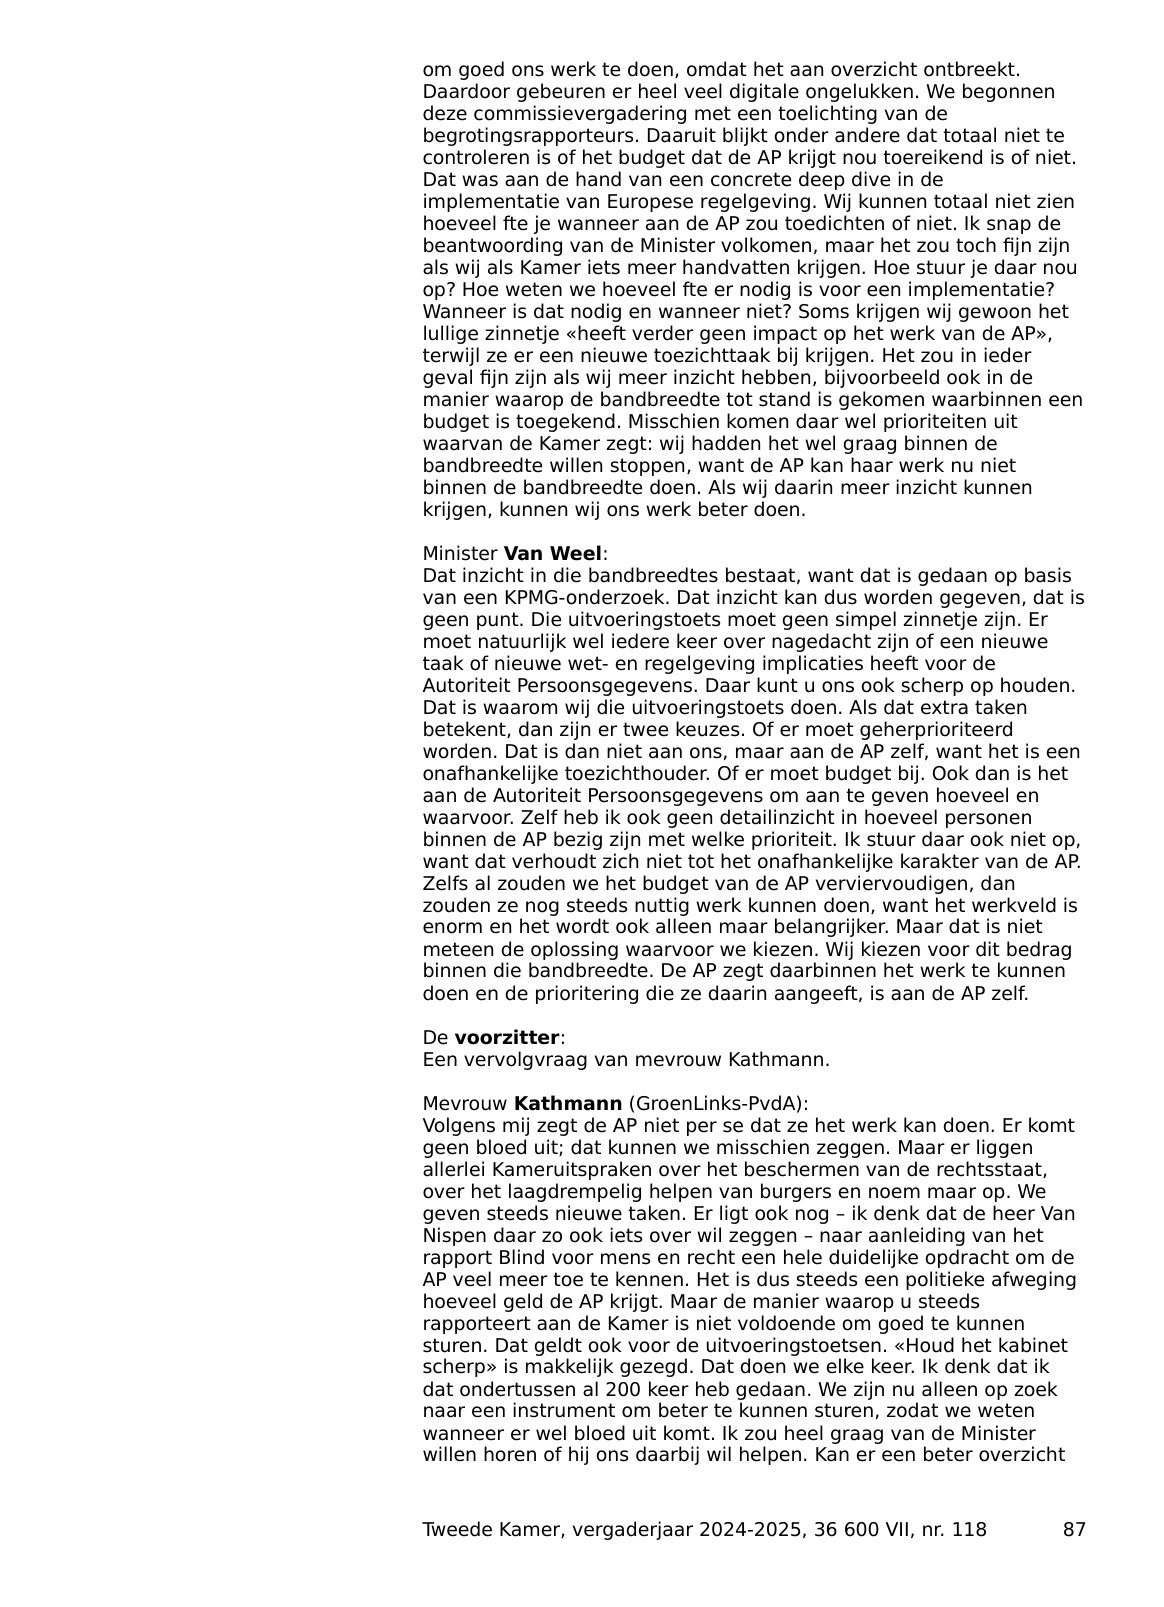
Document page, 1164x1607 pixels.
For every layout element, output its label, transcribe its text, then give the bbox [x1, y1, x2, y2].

text De voorzitter: [422, 1027, 1087, 1048]
text Een vervolgvraag van mevrouw Kathmann. [422, 1048, 1087, 1071]
text Mevrouw Kathmann (GroenLinks-PvdA): [422, 1093, 1087, 1115]
text Volgens mij zegt de AP niet per se dat ze het werk kan doen. Er komt geen bloed uit; dat kunnen we misschien zeggen. Maar er liggen allerlei Kameruitspraken over het beschermen van de rechtsstaat, over het laagdrempelig helpen van burgers en noem maar op. We geven steeds nieuwe taken. Er ligt ook nog – ik denk dat de heer Van Nispen daar zo ook iets over wil zeggen – naar aanleiding van het rapport Blind voor mens en recht een hele duidelijke opdracht om de AP veel meer toe te kennen. Het is dus steeds een politieke afweging hoeveel geld de AP krijgt. Maar de manier waarop u steeds rapporteert aan de Kamer is niet voldoende om goed te kunnen sturen. Dat geldt ook voor de uitvoeringstoetsen. «Houd het kabinet scherp» is makkelijk gezegd. Dat doen we elke keer. Ik denk dat ik dat ondertussen al 200 keer heb gedaan. We zijn nu alleen op zoek naar een instrument om beter te kunnen sturen, zodat we weten wanneer er wel bloed uit komt. Ik zou heel graag van de Minister willen horen of hij ons daarbij wil helpen. Kan er een beter overzicht [422, 1115, 1087, 1466]
text Dat inzicht in die bandbreedtes bestaat, want dat is gedaan op basis van een KPMG-onderzoek. Dat inzicht kan dus worden gegeven, dat is geen punt. Die uitvoeringstoets moet geen simpel zinnetje zijn. Er moet natuurlijk wel iedere keer over nagedacht zijn of een nieuwe taak of nieuwe wet- en regelgeving implicaties heeft voor de Autoriteit Persoonsgegevens. Daar kunt u ons ook scherp op houden. Dat is waarom wij die uitvoeringstoets doen. Als dat extra taken betekent, dan zijn er twee keuzes. Of er moet geherprioriteerd worden. Dat is dan niet aan ons, maar aan de AP zelf, want het is een onafhankelijke toezichthouder. Of er moet budget bij. Ook dan is het aan de Autoriteit Persoonsgegevens om aan te geven hoeveel en waarvoor. Zelf heb ik ook geen detailinzicht in hoeveel personen binnen de AP bezig zijn met welke prioriteit. Ik stuur daar ook niet op, want dat verhoudt zich niet tot het onafhankelijke karakter van de AP. Zelfs al zouden we het budget van de AP verviervoudigen, dan zouden ze nog steeds nuttig werk kunnen doen, want het werkveld is enorm en het wordt ook alleen maar belangrijker. Maar dat is niet meteen de oplossing waarvoor we kiezen. Wij kiezen voor dit bedrag binnen die bandbreedte. De AP zegt daarbinnen het werk te kunnen doen en de prioritering die ze daarin aangeeft, is aan de AP zelf. [422, 565, 1087, 1004]
text om goed ons werk te doen, omdat het aan overzicht ontbreekt. Daardoor gebeuren er heel veel digitale ongelukken. We begonnen deze commissievergadering met een toelichting van de begrotingsrapporteurs. Daaruit blijkt onder andere dat totaal niet te controleren is of het budget dat de AP krijgt nou toereikend is of niet. Dat was aan de hand van een concrete deep dive in de implementatie van Europese regelgeving. Wij kunnen totaal niet zien hoeveel fte je wanneer aan de AP zou toedichten of niet. Ik snap de beantwoording van de Minister volkomen, maar het zou toch fijn zijn als wij als Kamer iets meer handvatten krijgen. Hoe stuur je daar nou op? Hoe weten we hoeveel fte er nodig is voor een implementatie? Wanneer is dat nodig en wanneer niet? Soms krijgen wij gewoon het lullige zinnetje «heeft verder geen impact op het werk van de AP», terwijl ze er een nieuwe toezichttaak bij krijgen. Het zou in ieder geval fijn zijn als wij meer inzicht hebben, bijvoorbeeld ook in de manier waarop de bandbreedte tot stand is gekomen waarbinnen een budget is toegekend. Misschien komen daar wel prioriteiten uit waarvan de Kamer zegt: wij hadden het wel graag binnen de bandbreedte willen stoppen, want de AP kan haar werk nu niet binnen de bandbreedte doen. Als wij daarin meer inzicht kunnen krijgen, kunnen wij ons werk beter doen. [422, 59, 1087, 521]
text Minister Van Weel: [422, 543, 1087, 565]
